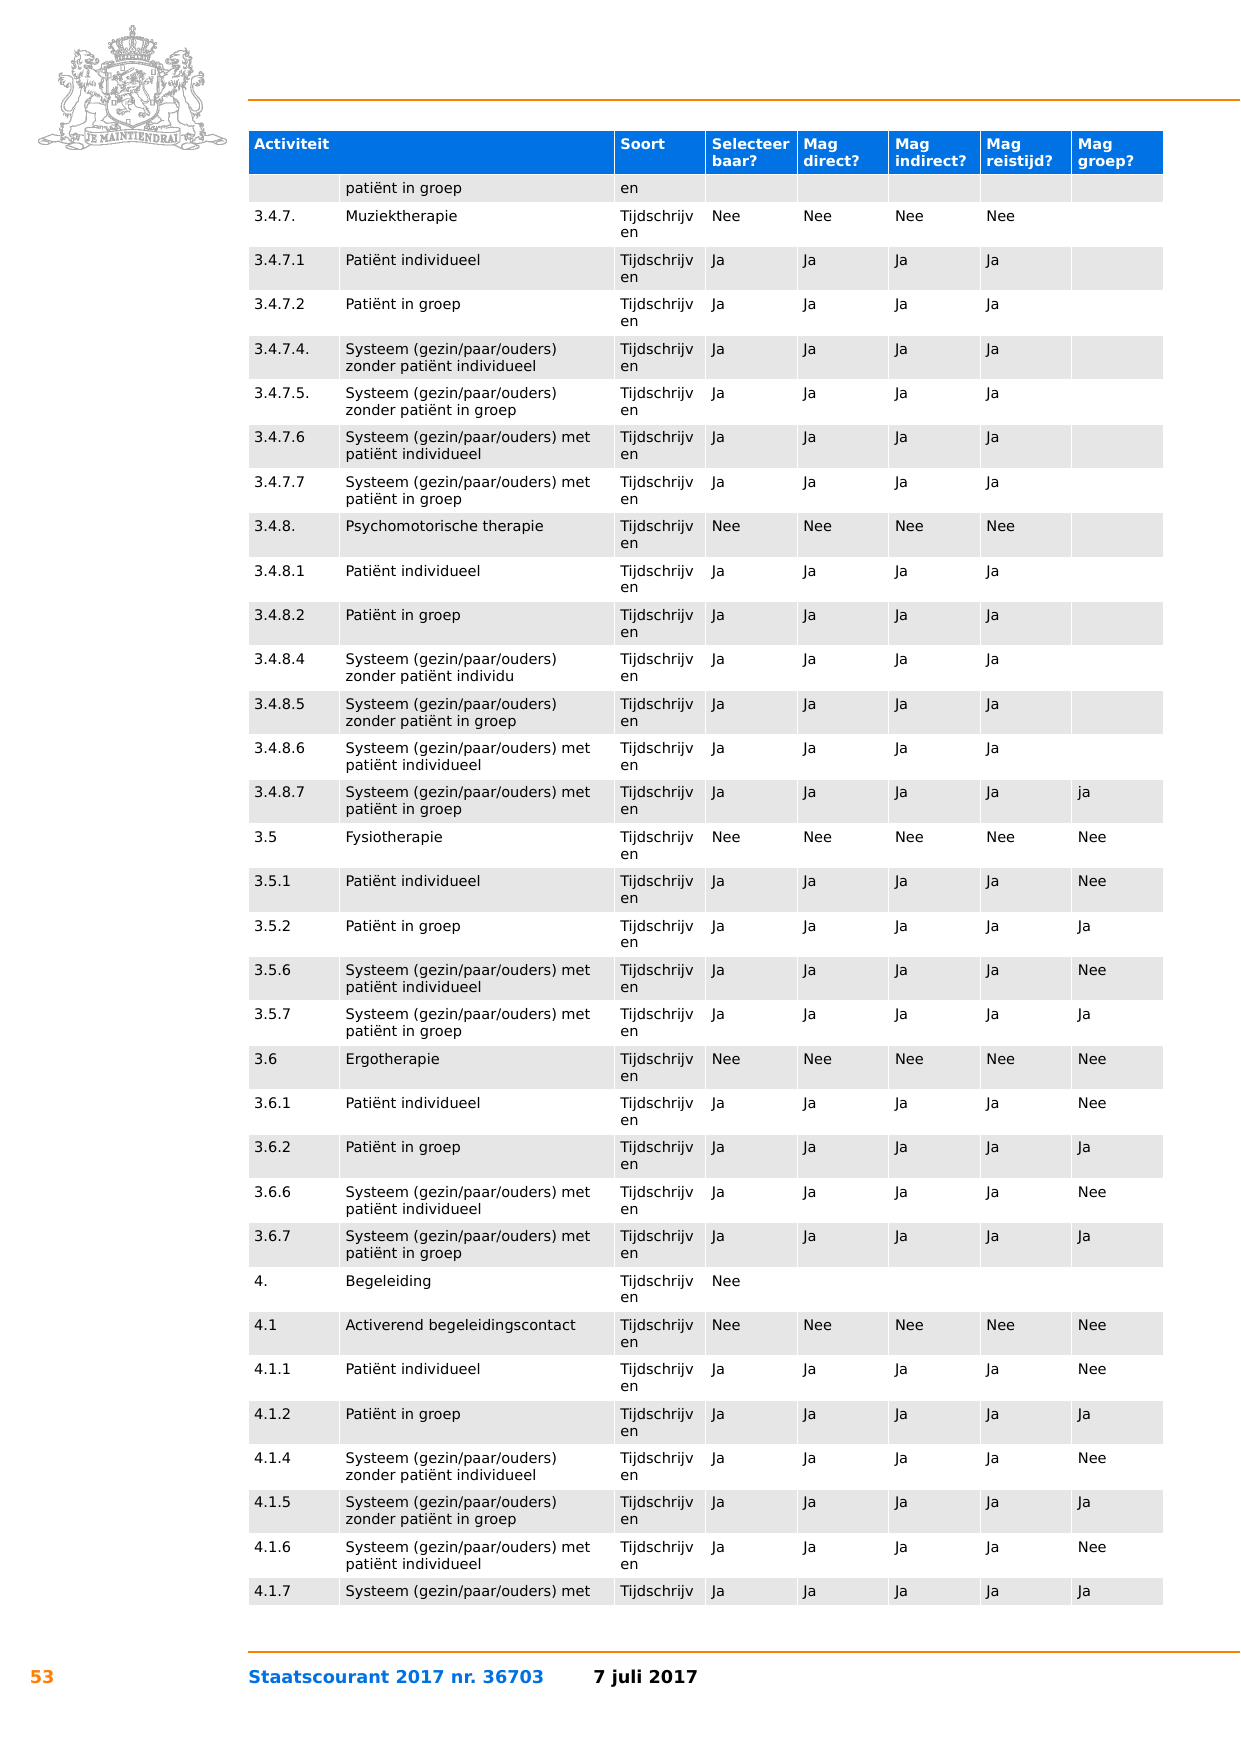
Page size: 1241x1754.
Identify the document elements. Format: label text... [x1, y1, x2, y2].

table_cell 3.4.8.5 [249, 691, 339, 734]
table_cell Fysiotherapie [340, 824, 614, 867]
table_cell Tijdschrijven [615, 646, 705, 690]
table_cell Tijdschrijven [615, 336, 705, 379]
table_cell Ja [981, 1135, 1071, 1178]
table_cell Systeem (gezin/paar/ouders) zonder patiënt in groep [340, 1490, 614, 1533]
table_cell Ja [706, 780, 797, 823]
table_cell [1072, 203, 1163, 246]
table_cell Tijdschrijven [615, 1046, 705, 1089]
table_cell Nee [1072, 1046, 1163, 1089]
table_cell Ja [889, 1001, 980, 1045]
table_cell Nee [706, 824, 797, 867]
table_cell Ja [706, 691, 797, 734]
table_cell Ja [889, 691, 980, 734]
table_cell 4. [249, 1268, 339, 1311]
table_cell Ja [798, 780, 888, 823]
table_cell Tijdschrijven [615, 1090, 705, 1133]
table_cell Tijdschrijven [615, 558, 705, 601]
table_cell Ja [981, 1401, 1071, 1444]
table_cell Patiënt individueel [340, 1090, 614, 1133]
table_cell Tijdschrijven [615, 1312, 705, 1355]
table_cell 3.6 [249, 1046, 339, 1089]
table_cell 3.4.7. [249, 203, 339, 246]
table_cell Ja [1072, 1223, 1163, 1267]
table_cell Nee [981, 513, 1071, 557]
table_cell Ja [706, 1356, 797, 1400]
table_cell Ja [981, 957, 1071, 1000]
table_cell Ja [1072, 1401, 1163, 1444]
table_cell [798, 175, 888, 202]
table_cell Ja [1072, 1490, 1163, 1533]
table_cell Ja [981, 913, 1071, 956]
table_cell 3.4.8.7 [249, 780, 339, 823]
table_cell Ja [706, 380, 797, 423]
table_cell Ja [798, 1090, 888, 1133]
table_header Selecteerbaar? [706, 131, 797, 174]
table_cell Systeem (gezin/paar/ouders) zonder patiënt individueel [340, 1445, 614, 1488]
table_cell Systeem (gezin/paar/ouders) zonder patiënt in groep [340, 380, 614, 423]
table_cell 3.4.7.6 [249, 425, 339, 468]
table_cell Ja [889, 469, 980, 512]
table_cell [981, 175, 1071, 202]
table_cell Ja [889, 780, 980, 823]
table_cell Tijdschrijven [615, 691, 705, 734]
table_cell Ja [706, 469, 797, 512]
table_cell [1072, 291, 1163, 335]
table_cell Ja [889, 247, 980, 290]
table_cell 3.5.2 [249, 913, 339, 956]
table_cell Ja [981, 602, 1071, 645]
table_cell Nee [706, 1268, 797, 1311]
table_cell Ja [981, 1356, 1071, 1400]
table_cell Ja [798, 469, 888, 512]
table_cell 3.6.7 [249, 1223, 339, 1267]
table_cell Ja [889, 646, 980, 690]
table_cell Ja [798, 336, 888, 379]
table_cell Nee [981, 1046, 1071, 1089]
table_cell Ja [1072, 1001, 1163, 1045]
table_cell Ja [889, 1445, 980, 1488]
table_cell Systeem (gezin/paar/ouders) met patiënt individueel [340, 1179, 614, 1222]
table_cell [1072, 380, 1163, 423]
table_cell Ja [798, 1223, 888, 1267]
table_cell Tijdschrijven [615, 1445, 705, 1488]
table_cell Patiënt individueel [340, 558, 614, 601]
table_cell Nee [981, 203, 1071, 246]
table_cell Ja [889, 1090, 980, 1133]
table_cell Nee [706, 1046, 797, 1089]
table_cell Tijdschrijven [615, 735, 705, 778]
table_cell Systeem (gezin/paar/ouders) met patiënt in groep [340, 1001, 614, 1045]
table_cell Nee [981, 1312, 1071, 1355]
table_cell Patiënt individueel [340, 1356, 614, 1400]
table_cell Nee [889, 824, 980, 867]
table_cell 3.6.1 [249, 1090, 339, 1133]
table_cell [249, 175, 339, 202]
table_cell Ja [798, 1401, 888, 1444]
table_cell Tijdschrijven [615, 957, 705, 1000]
picture [38, 25, 227, 150]
table_cell Ja [889, 291, 980, 335]
table_cell Systeem (gezin/paar/ouders) met patiënt individueel [340, 1534, 614, 1577]
table_cell Patiënt in groep [340, 291, 614, 335]
table_cell [1072, 425, 1163, 468]
table_cell [1072, 513, 1163, 557]
table_cell 3.4.8. [249, 513, 339, 557]
table_cell Ja [981, 1179, 1071, 1222]
table_cell Patiënt individueel [340, 868, 614, 912]
table_cell 3.4.7.1 [249, 247, 339, 290]
table_cell Ja [798, 691, 888, 734]
table_cell Ja [798, 380, 888, 423]
table_cell Systeem (gezin/paar/ouders) met patiënt individueel [340, 735, 614, 778]
table_cell [1072, 336, 1163, 379]
table_cell Systeem (gezin/paar/ouders) met patiënt in groep [340, 780, 614, 823]
table_cell Nee [798, 1312, 888, 1355]
table_cell 4.1.7 [249, 1578, 339, 1605]
table_cell Tijdschrijven [615, 203, 705, 246]
table_cell Tijdschrijven [615, 602, 705, 645]
table_cell 3.5 [249, 824, 339, 867]
table_cell Systeem (gezin/paar/ouders) met patiënt in groep [340, 469, 614, 512]
table_cell [1072, 602, 1163, 645]
table_cell Nee [706, 513, 797, 557]
table_cell Ja [706, 1490, 797, 1533]
table_cell Ja [981, 558, 1071, 601]
table_cell Ja [981, 1223, 1071, 1267]
table_cell Ja [706, 1223, 797, 1267]
table_cell Ja [798, 602, 888, 645]
table_cell Ja [706, 1090, 797, 1133]
table_cell 3.4.8.2 [249, 602, 339, 645]
table_cell Tijdschrijven [615, 868, 705, 912]
table_cell 4.1.5 [249, 1490, 339, 1533]
table_cell 4.1.2 [249, 1401, 339, 1444]
table_cell Nee [1072, 1356, 1163, 1400]
table_cell Ja [798, 558, 888, 601]
table_cell Ja [889, 735, 980, 778]
table_cell Nee [706, 203, 797, 246]
table_cell Ja [1072, 1135, 1163, 1178]
table_cell Tijdschrijven [615, 1490, 705, 1533]
table_cell Ja [889, 1401, 980, 1444]
table_cell [1072, 175, 1163, 202]
table_cell [1072, 469, 1163, 512]
table_cell Tijdschrijven [615, 425, 705, 468]
table_cell Patiënt in groep [340, 913, 614, 956]
table_cell ja [1072, 780, 1163, 823]
table_cell Ja [981, 247, 1071, 290]
table_cell 3.4.8.4 [249, 646, 339, 690]
table_cell Ja [798, 1135, 888, 1178]
table_cell Ja [981, 425, 1071, 468]
table_cell Ja [798, 1001, 888, 1045]
table_cell Ja [981, 1490, 1071, 1533]
table_cell Ja [706, 425, 797, 468]
table_cell Ja [889, 602, 980, 645]
table_cell 3.4.7.2 [249, 291, 339, 335]
table_cell 3.4.7.4. [249, 336, 339, 379]
table_cell 3.5.6 [249, 957, 339, 1000]
table_cell Nee [1072, 1312, 1163, 1355]
table_cell Ja [706, 1578, 797, 1605]
table_cell Ja [889, 913, 980, 956]
table_cell Ja [981, 691, 1071, 734]
table_cell Ja [706, 336, 797, 379]
table_header Activiteit [249, 131, 614, 174]
table_cell Ja [889, 1135, 980, 1178]
table_cell Tijdschrijven [615, 469, 705, 512]
table_cell Systeem (gezin/paar/ouders) met patiënt in groep [340, 1223, 614, 1267]
table_cell [1072, 247, 1163, 290]
table_cell [1072, 646, 1163, 690]
table_cell Nee [1072, 957, 1163, 1000]
table_cell 3.4.7.7 [249, 469, 339, 512]
table_cell Ja [889, 1179, 980, 1222]
table_cell Tijdschrijven [615, 247, 705, 290]
table_cell 3.4.8.1 [249, 558, 339, 601]
table_cell Ja [981, 1090, 1071, 1133]
table_cell Patiënt in groep [340, 1401, 614, 1444]
table_cell Ja [798, 913, 888, 956]
table_cell Nee [889, 513, 980, 557]
table_cell Ja [798, 247, 888, 290]
table_cell 3.6.6 [249, 1179, 339, 1222]
table_cell Tijdschrijven [615, 291, 705, 335]
table_cell Nee [798, 824, 888, 867]
table_cell Ja [706, 291, 797, 335]
table_cell 4.1.1 [249, 1356, 339, 1400]
table_cell Ja [798, 957, 888, 1000]
table_header Mag indirect? [889, 131, 980, 174]
table_cell [1072, 558, 1163, 601]
table_cell Ja [889, 1490, 980, 1533]
table_cell Ja [889, 868, 980, 912]
table_cell Tijdschrijven [615, 824, 705, 867]
table_cell Muziektherapie [340, 203, 614, 246]
table_cell Nee [798, 1046, 888, 1089]
table_cell Tijdschrijven [615, 913, 705, 956]
table_cell Psychomotorische therapie [340, 513, 614, 557]
table_cell Ja [889, 1534, 980, 1577]
table_cell Ja [706, 957, 797, 1000]
table_cell Systeem (gezin/paar/ouders) met [340, 1578, 614, 1605]
table_cell Ja [798, 1356, 888, 1400]
table_cell 4.1 [249, 1312, 339, 1355]
table_cell Patiënt in groep [340, 1135, 614, 1178]
table_cell 3.6.2 [249, 1135, 339, 1178]
table_cell [889, 1268, 980, 1311]
table_cell Tijdschrijven [615, 1223, 705, 1267]
table_cell Activerend begeleidingscontact [340, 1312, 614, 1355]
table_header Mag groep? [1072, 131, 1163, 174]
table_cell Tijdschrijven [615, 1179, 705, 1222]
table_cell Nee [798, 513, 888, 557]
table_cell [706, 175, 797, 202]
table_cell Ja [798, 868, 888, 912]
table_cell Ja [1072, 1578, 1163, 1605]
table_cell en [615, 175, 705, 202]
table_cell Nee [1072, 824, 1163, 867]
table_cell Tijdschrijven [615, 380, 705, 423]
table_cell Ja [981, 735, 1071, 778]
table_cell Systeem (gezin/paar/ouders) zonder patiënt individueel [340, 336, 614, 379]
table_cell Nee [1072, 1534, 1163, 1577]
table_cell Nee [889, 203, 980, 246]
table_cell Ja [798, 1179, 888, 1222]
table_cell Nee [706, 1312, 797, 1355]
table_cell Ja [706, 247, 797, 290]
table_cell Tijdschrijven [615, 1001, 705, 1045]
table_cell Ja [981, 291, 1071, 335]
table_cell Ja [981, 1445, 1071, 1488]
table_cell 3.5.7 [249, 1001, 339, 1045]
table_cell Ja [889, 336, 980, 379]
table_cell [889, 175, 980, 202]
table_cell Ja [981, 646, 1071, 690]
table_header Soort [615, 131, 705, 174]
table_cell Ja [706, 602, 797, 645]
table_cell Tijdschrijv [615, 1578, 705, 1605]
table_cell Patiënt individueel [340, 247, 614, 290]
table_cell Systeem (gezin/paar/ouders) met patiënt individueel [340, 957, 614, 1000]
table_cell Ja [1072, 913, 1163, 956]
table_cell Begeleiding [340, 1268, 614, 1311]
table_cell Ja [889, 558, 980, 601]
table_cell Nee [798, 203, 888, 246]
table_cell Ja [706, 1179, 797, 1222]
table_cell 3.4.8.6 [249, 735, 339, 778]
table_cell Nee [1072, 868, 1163, 912]
table_cell Ja [706, 868, 797, 912]
table_cell [798, 1268, 888, 1311]
table_cell Ja [981, 469, 1071, 512]
table_cell Ja [889, 380, 980, 423]
table_header Mag direct? [798, 131, 888, 174]
table_cell Nee [1072, 1090, 1163, 1133]
table_cell Ja [981, 1578, 1071, 1605]
table_header Mag reistijd? [981, 131, 1071, 174]
table_cell Ja [798, 735, 888, 778]
table_cell 3.4.7.5. [249, 380, 339, 423]
table_cell Ja [798, 1490, 888, 1533]
table_cell patiënt in groep [340, 175, 614, 202]
table_cell Tijdschrijven [615, 1401, 705, 1444]
table_cell Systeem (gezin/paar/ouders) zonder patiënt in groep [340, 691, 614, 734]
table_cell Ja [981, 780, 1071, 823]
table_cell [1072, 1268, 1163, 1311]
table_cell Ja [706, 1001, 797, 1045]
table_cell Tijdschrijven [615, 1135, 705, 1178]
table_cell Ja [981, 868, 1071, 912]
table_cell Ja [706, 913, 797, 956]
table_cell Ja [889, 1223, 980, 1267]
table_cell Tijdschrijven [615, 1356, 705, 1400]
table_cell Systeem (gezin/paar/ouders) zonder patiënt individu [340, 646, 614, 690]
table_cell Ja [889, 957, 980, 1000]
table_cell Ja [889, 425, 980, 468]
table_cell Ja [798, 291, 888, 335]
table_cell Tijdschrijven [615, 780, 705, 823]
table_cell Nee [889, 1312, 980, 1355]
table_cell [981, 1268, 1071, 1311]
table_cell Ja [706, 1401, 797, 1444]
table_cell Ja [798, 1578, 888, 1605]
table_cell Nee [1072, 1445, 1163, 1488]
table_cell Nee [981, 824, 1071, 867]
table_cell Ja [706, 1135, 797, 1178]
table_cell [1072, 691, 1163, 734]
table_cell Nee [1072, 1179, 1163, 1222]
table_cell 4.1.6 [249, 1534, 339, 1577]
table_cell Tijdschrijven [615, 513, 705, 557]
table_cell Ja [798, 1445, 888, 1488]
table_cell Ergotherapie [340, 1046, 614, 1089]
table_cell Ja [798, 1534, 888, 1577]
table_cell Ja [981, 336, 1071, 379]
table_cell Tijdschrijven [615, 1268, 705, 1311]
table_cell Patiënt in groep [340, 602, 614, 645]
table_cell Systeem (gezin/paar/ouders) met patiënt individueel [340, 425, 614, 468]
table_cell Ja [981, 1001, 1071, 1045]
table_cell Nee [889, 1046, 980, 1089]
table_cell Ja [706, 558, 797, 601]
table_cell Ja [706, 735, 797, 778]
table_cell 3.5.1 [249, 868, 339, 912]
table_cell Ja [798, 646, 888, 690]
table_cell [1072, 735, 1163, 778]
table_cell Ja [798, 425, 888, 468]
table_cell Ja [889, 1356, 980, 1400]
table_cell Ja [706, 1445, 797, 1488]
table_cell Ja [981, 380, 1071, 423]
table_cell Ja [706, 646, 797, 690]
table_cell 4.1.4 [249, 1445, 339, 1488]
table_cell Ja [706, 1534, 797, 1577]
table_cell Tijdschrijven [615, 1534, 705, 1577]
table_cell Ja [889, 1578, 980, 1605]
table_cell Ja [981, 1534, 1071, 1577]
